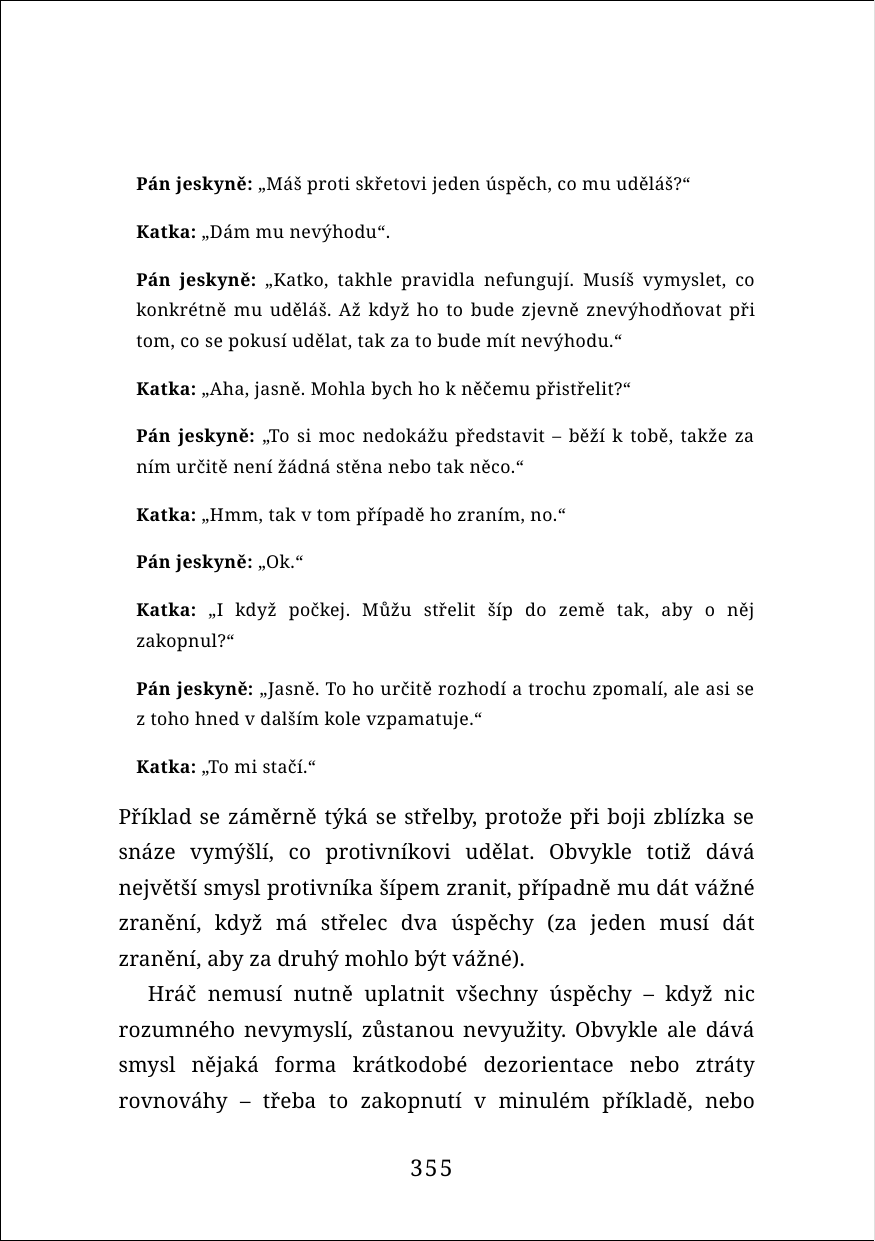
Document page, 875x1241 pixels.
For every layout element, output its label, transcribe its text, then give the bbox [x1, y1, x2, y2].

text Katka: „Aha, jasně. Mohla bych ho k něčemu přistřelit?“ [136, 376, 756, 400]
text Katka: „To mi stačí.“ [136, 754, 756, 778]
text Pán jeskyně: „To si moc nedokážu představit – běží k tobě, takže za ním určitě není žádná stěna nebo tak něco.“ [136, 424, 756, 478]
text Katka: „Dám mu nevýhodu“. [136, 220, 756, 244]
text Pán jeskyně: „Katko, takhle pravidla nefungují. Musíš vymyslet, co konkrétně mu uděláš. Až když ho to bude zjevně znevýhodňovat při tom, co se pokusí udělat, tak za to bude mít nevýhodu.“ [136, 268, 756, 352]
text Příklad se záměrně týká se střelby, protože při boji zblízka se snáze vymýšlí, co protivníkovi udělat. Obvykle totiž dává největší smysl protivníka šípem zranit, případně mu dát vážné zranění, když má střelec dva úspěchy (za jeden musí dát zranění, aby za druhý mohlo být vážné). Hráč nemusí nutně uplatnit všechny úspěchy – když nic rozumného nevymyslí, zůstanou nevyužity. Obvykle ale dává smysl nějaká forma krátkodobé dezorientace nebo ztráty rovnováhy – třeba to zakopnutí v minulém příkladě, nebo [118, 802, 756, 1114]
text Pán jeskyně: „Máš proti skřetovi jeden úspěch, co mu uděláš?“ [136, 172, 756, 196]
text Katka: „Hmm, tak v tom případě ho zraním, no.“ [136, 502, 756, 526]
text Pán jeskyně: „Ok.“ [136, 550, 756, 574]
text Katka: „I když počkej. Můžu střelit šíp do země tak, aby o něj zakopnul?“ [136, 598, 756, 652]
text Pán jeskyně: „Jasně. To ho určitě rozhodí a trochu zpomalí, ale asi se z toho hned v dalším kole vzpamatuje.“ [136, 676, 756, 730]
